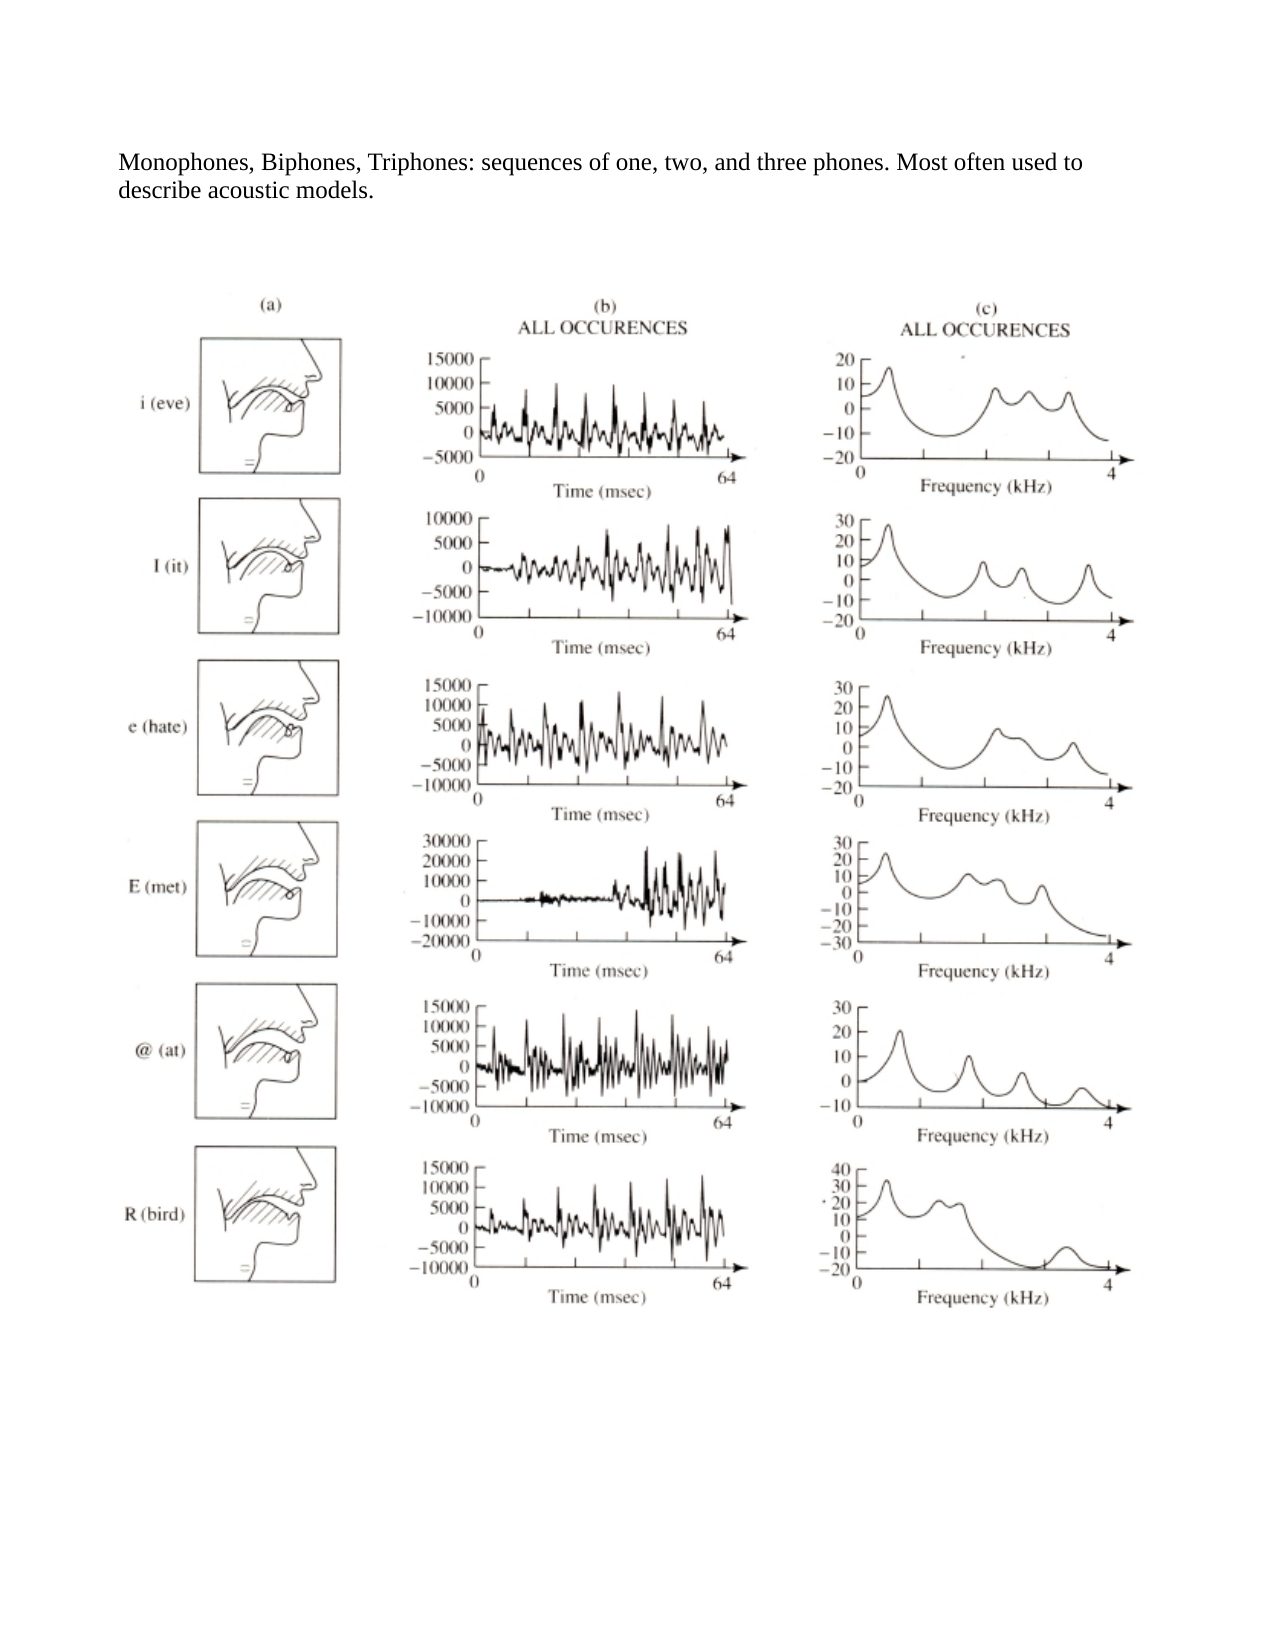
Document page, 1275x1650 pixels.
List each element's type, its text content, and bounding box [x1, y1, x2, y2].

text Monophones, Biphones, Triphones: sequences of one, two, and three phones. Most often used to describe acoustic models. [118, 147, 1157, 204]
picture [118, 290, 1157, 1314]
